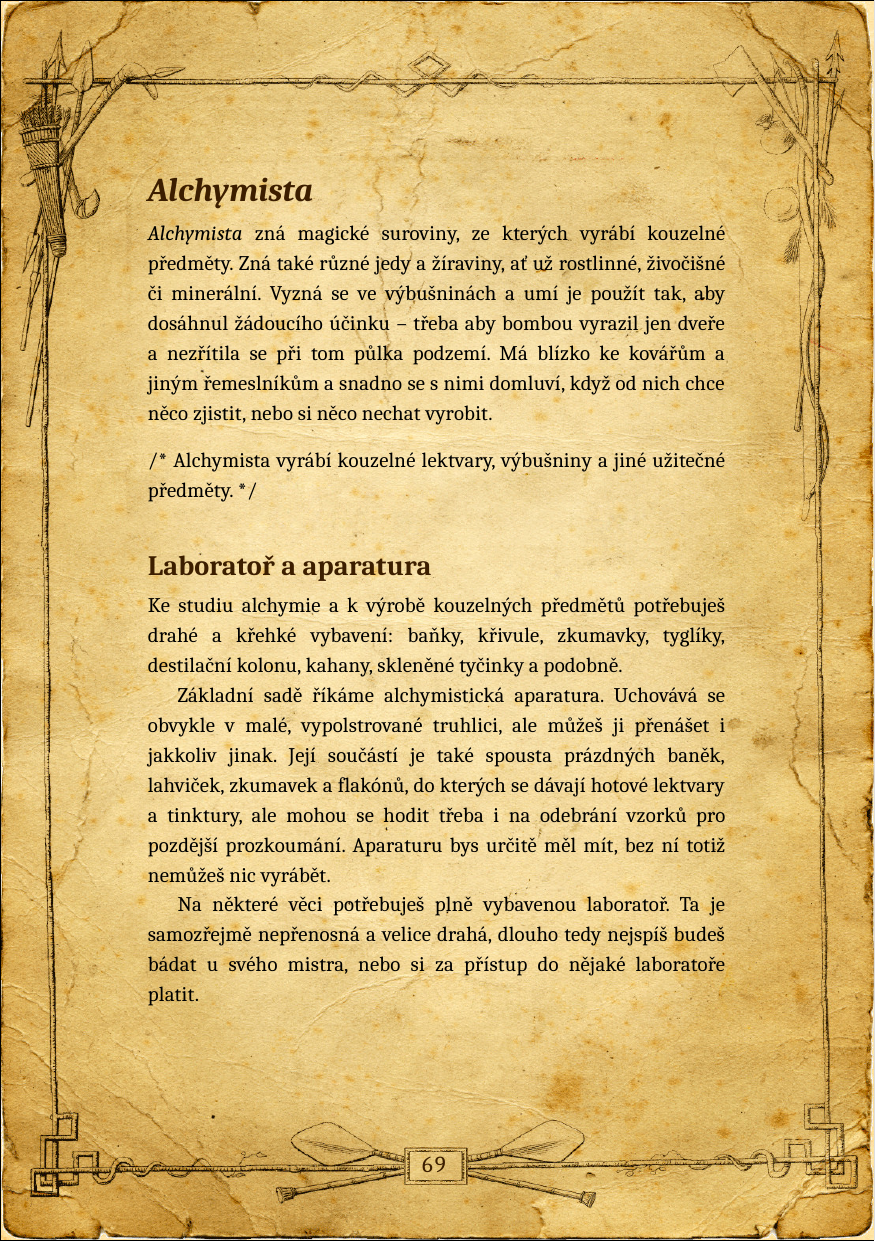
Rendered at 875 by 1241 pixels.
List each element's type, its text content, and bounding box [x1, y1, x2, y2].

text Alchymista zná magické suroviny, ze kterých vyrábí kouzelné předměty. Zná také různé jedy a žíraviny, ať už rostlinné, živočišné či minerální. Vyzná se ve výbušninách a umí je použít tak, aby dosáhnul žádoucího účinku – třeba aby bombou vyrazil jen dveře a nezřítila se při tom půlka podzemí. Má blízko ke kovářům a jiným řemeslníkům a snadno se s nimi domluví, když od nich chce něco zjistit, nebo si něco nechat vyrobit. [148, 222, 726, 425]
subtitle Laboratoř a aparatura [148, 550, 726, 582]
text Ke studiu alchymie a k výrobě kouzelných předmětů potřebuješ drahé a křehké vybavení: baňky, křivule, zkumavky, tyglíky, destilační kolonu, kahany, skleněné tyčinky a podobně. Základní sadě říkáme alchymistická aparatura. Uchovává se obvykle v malé, vypolstrované truhlici, ale můžeš ji přenášet i jakkoliv jinak. Její součástí je také spousta prázdných baněk, lahviček, zkumavek a flakónů, do kterých se dávají hotové lektvary a tinktury, ale mohou se hodit třeba i na odebrání vzorků pro pozdější prozkoumání. Aparaturu bys určitě měl mít, bez ní totiž nemůžeš nic vyrábět. Na některé věci potřebuješ plně vybavenou laboratoř. Ta je samozřejmě nepřenosná a velice drahá, dlouho tedy nejspíš budeš bádat u svého mistra, nebo si za přístup do nějaké laboratoře platit. [148, 594, 726, 1007]
text /* Alchymista vyrábí kouzelné lektvary, výbušniny a jiné užitečné předměty. */ [148, 449, 726, 503]
picture [1, 1, 874, 1240]
subtitle Alchymista [148, 172, 726, 210]
